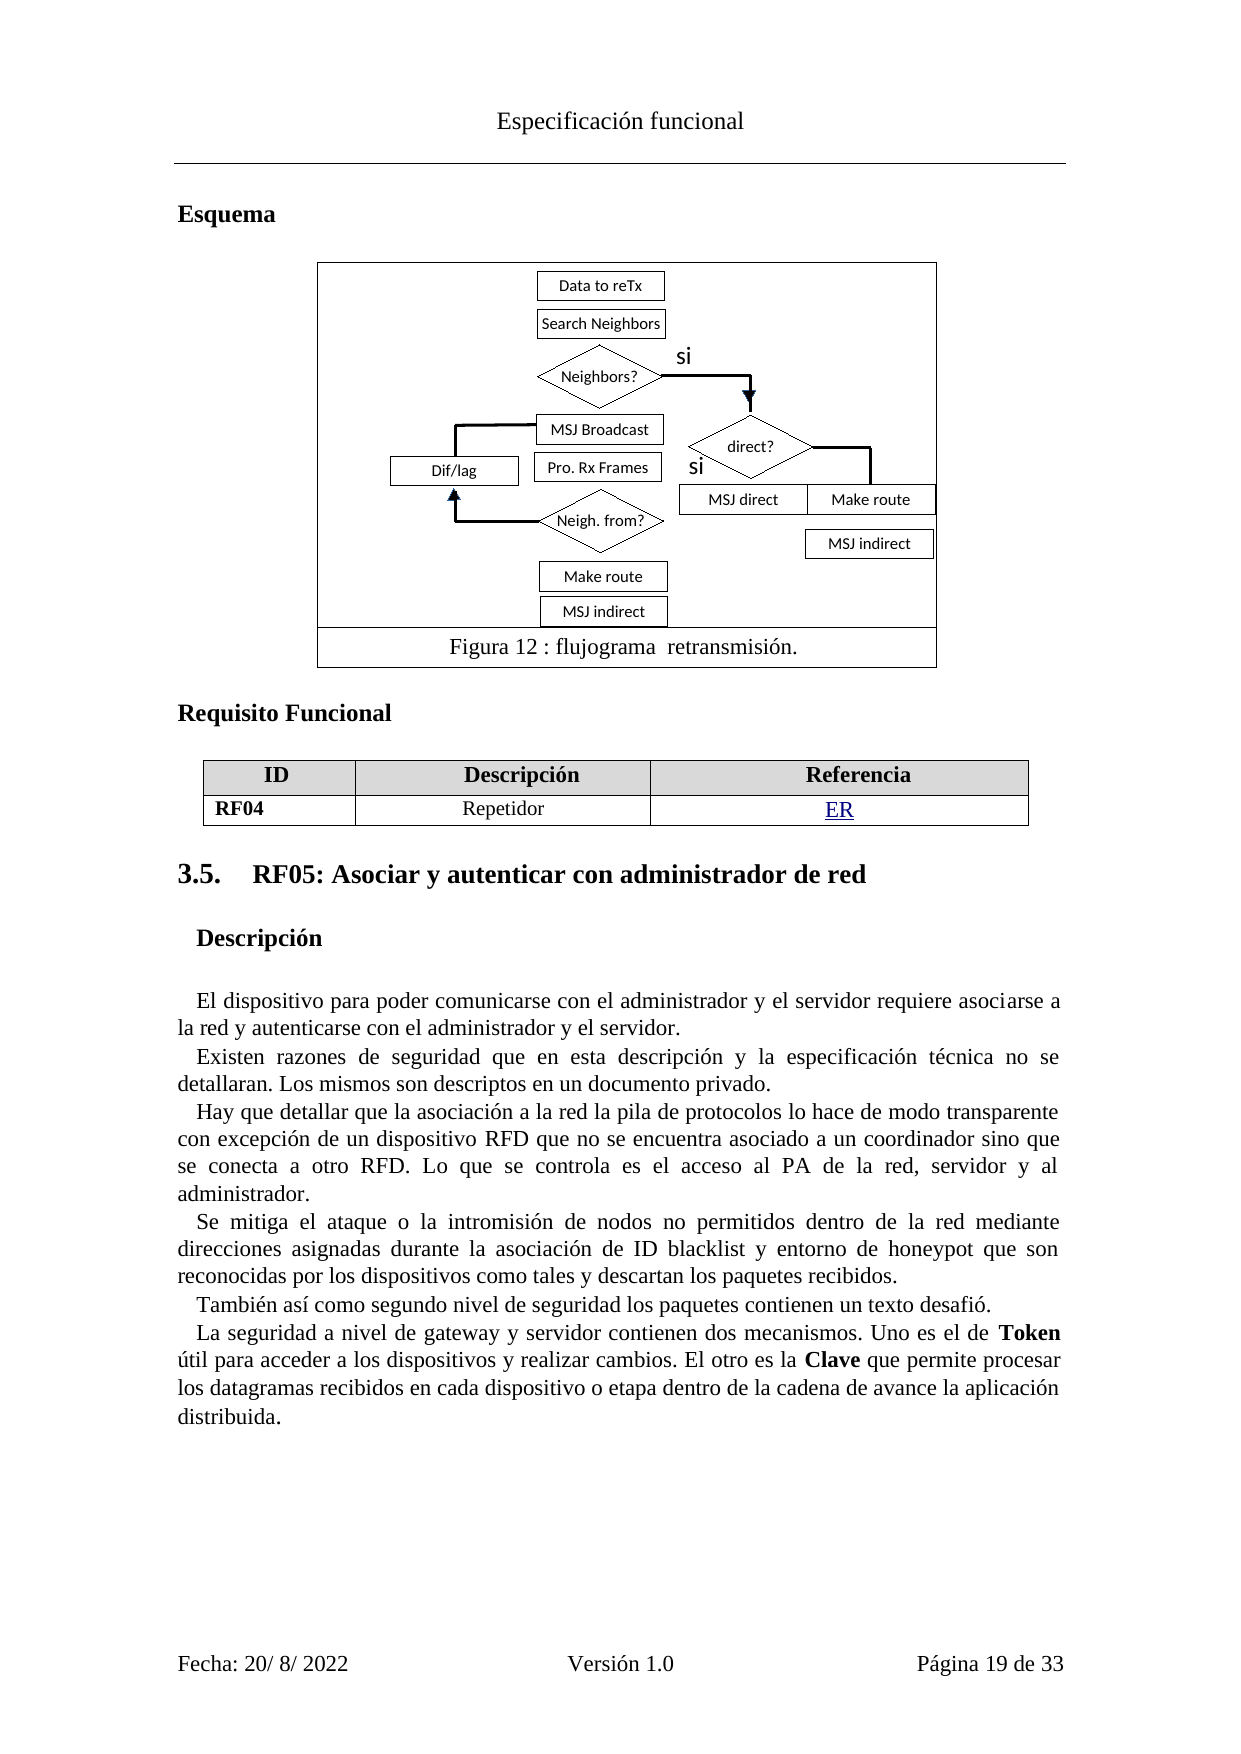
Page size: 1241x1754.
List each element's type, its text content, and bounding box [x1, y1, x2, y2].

text El dispositivo para poder comunicarse con el administrador y el servidor requiere asociarse a la red y autenticarse con el administrador y el servidor. [177, 987, 1061, 1041]
text Requisito Funcional [177, 698, 1070, 727]
table_cell Repetidor [356, 796, 650, 824]
table_cell RF04 [204, 796, 355, 824]
table_header ID [204, 761, 355, 795]
table_header Descripción [356, 761, 650, 795]
text También así como segundo nivel de seguridad los paquetes contienen un texto desafió. [177, 1291, 1061, 1317]
text Descripción [177, 923, 1070, 952]
text La seguridad a nivel de gateway y servidor contienen dos mecanismos. Uno es el de Token útil para acceder a los dispositivos y realizar cambios. El otro es la Clave que permite procesar los datagramas recibidos en cada dispositivo o etapa dentro de la cadena de avance la aplicación distribuida. [177, 1319, 1061, 1429]
subtitle RF05: Asociar y autenticar con administrador de red [177, 857, 1061, 890]
text Existen razones de seguridad que en esta descripción y la especificación técnica no se detallaran. Los mismos son descriptos en un documento privado. [177, 1043, 1061, 1096]
table_header [808, 485, 935, 514]
table_cell ER [651, 796, 1028, 824]
table_header Referencia [651, 761, 1028, 795]
text Esquema [177, 199, 1070, 228]
text Se mitiga el ataque o la intromisión de nodos no permitidos dentro de la red mediante direcciones asignadas durante la asociación de ID blacklist y entorno de honeypot que son reconocidas por los dispositivos como tales y descartan los paquetes recibidos. [177, 1208, 1061, 1289]
text Hay que detallar que la asociación a la red la pila de protocolos lo hace de modo transparente con excepción de un dispositivo RFD que no se encuentra asociado a un coordinador sino que se conecta a otro RFD. Lo que se controla es el acceso al PA de la red, servidor y al administrador. [177, 1098, 1061, 1206]
table_header [680, 485, 807, 514]
table_header [541, 597, 667, 626]
table_header [318, 263, 936, 627]
table_cell Figura 12 : flujograma retransmisión. [318, 628, 936, 667]
